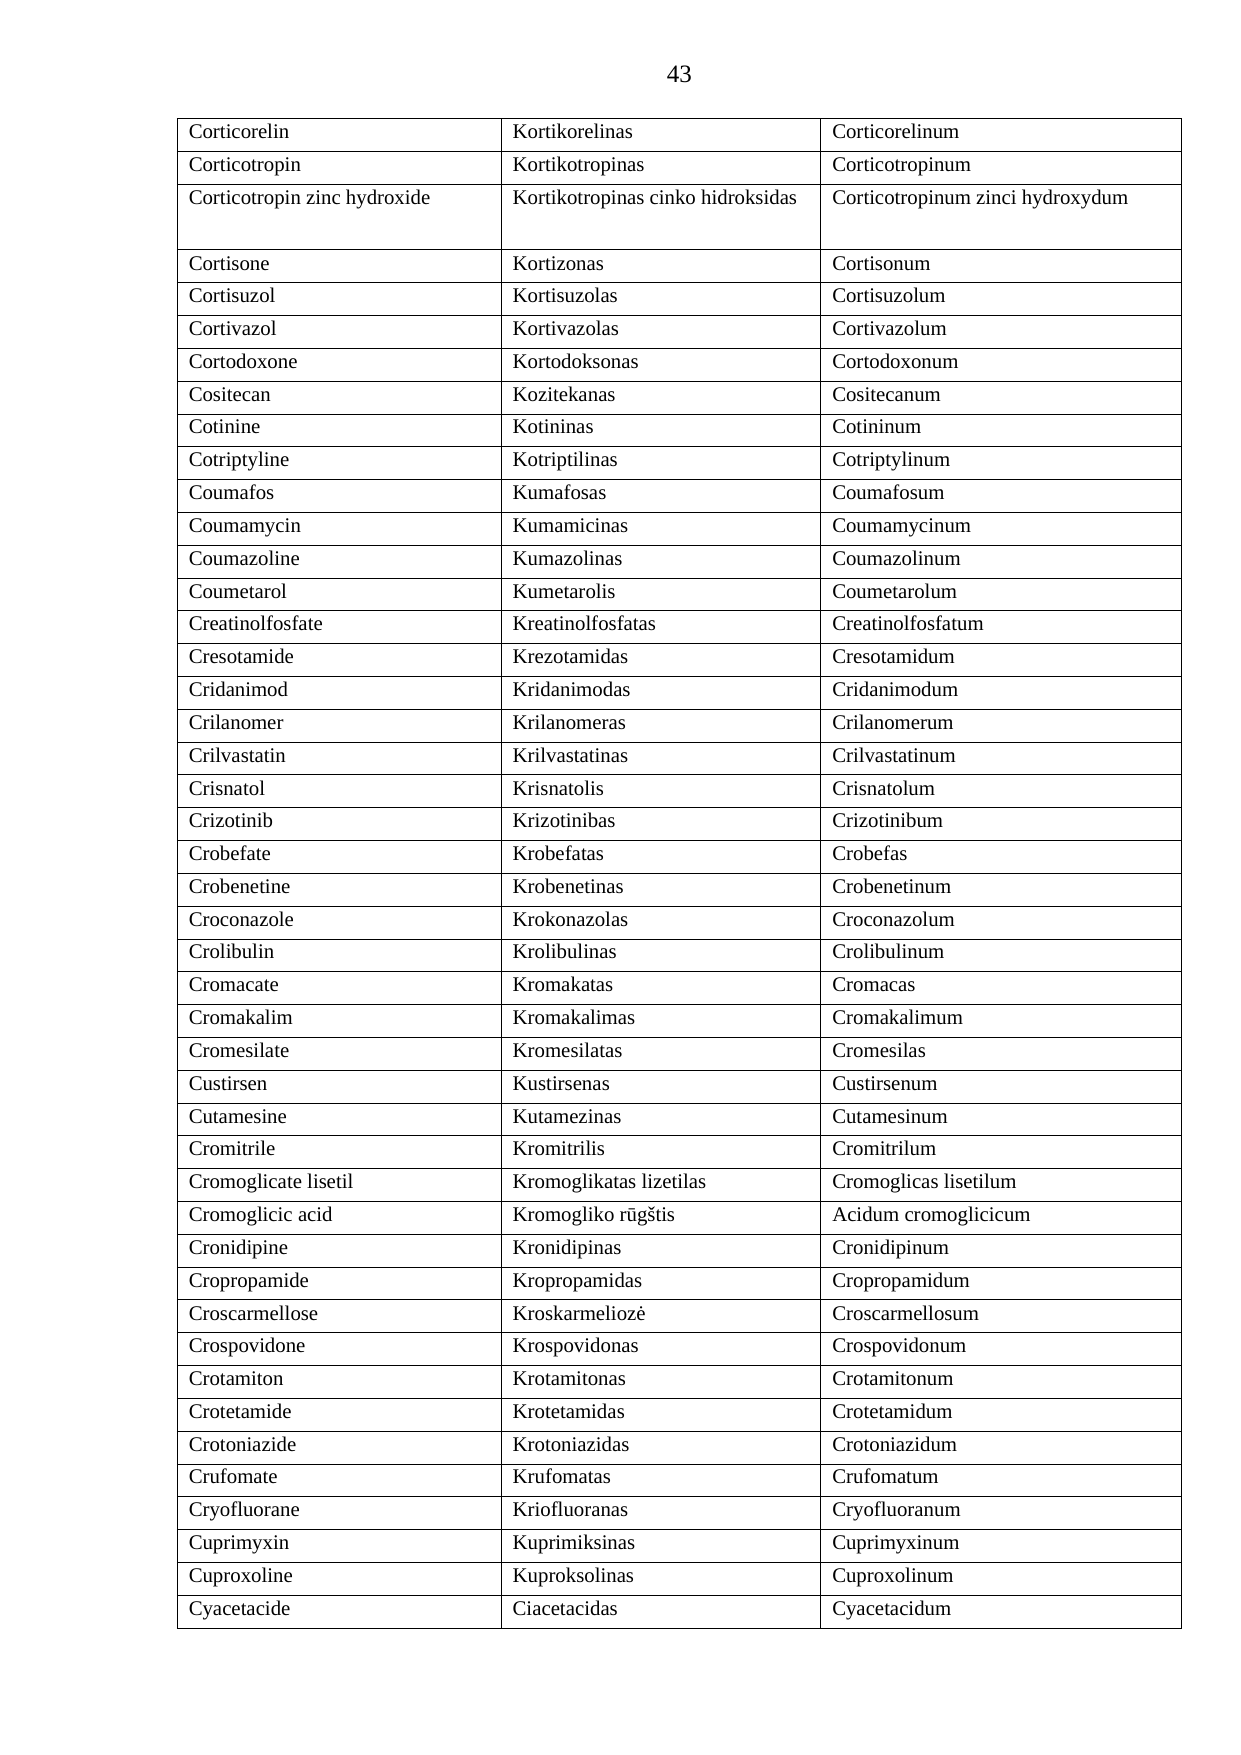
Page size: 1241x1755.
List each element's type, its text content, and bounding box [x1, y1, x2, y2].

table_cell Cropropamide [178, 1268, 501, 1299]
table_cell Crobefas [821, 841, 1181, 873]
table_cell Krokonazolas [502, 907, 820, 938]
table_cell Crolibulinum [821, 940, 1181, 971]
table_cell Crizotinibum [821, 808, 1181, 840]
table_cell Crotoniazide [178, 1432, 501, 1463]
table_cell Kortivazolas [502, 316, 820, 348]
table_cell Kumamicinas [502, 513, 820, 545]
table_cell Kortikotropinas cinko hidroksidas [502, 185, 820, 249]
table_cell Krotoniazidas [502, 1432, 820, 1463]
table_cell Krotetamidas [502, 1399, 820, 1431]
table_cell Cuprimyxinum [821, 1530, 1181, 1562]
table_cell Krizotinibas [502, 808, 820, 840]
table_cell Cortisuzolum [821, 283, 1181, 315]
table_cell Kromitrilis [502, 1136, 820, 1168]
table_cell Kromoglikatas lizetilas [502, 1169, 820, 1201]
table_cell Ciacetacidas [502, 1596, 820, 1627]
table_cell Crobenetine [178, 874, 501, 906]
table_cell Crilvastatinum [821, 743, 1181, 774]
table_cell Krilanomeras [502, 710, 820, 742]
table_cell Crotetamide [178, 1399, 501, 1431]
table_cell Krospovidonas [502, 1333, 820, 1365]
table_cell Krisnatolis [502, 775, 820, 807]
table_cell Corticorelin [178, 119, 501, 151]
table_cell Kriofluoranas [502, 1497, 820, 1529]
table_cell Crobenetinum [821, 874, 1181, 906]
table_cell Cresotamide [178, 644, 501, 676]
table_cell Coumamycinum [821, 513, 1181, 545]
table_cell Creatinolfosfatum [821, 611, 1181, 643]
table_cell Kromogliko rūgštis [502, 1202, 820, 1234]
table_cell Crufomate [178, 1465, 501, 1496]
table_cell Cromakalim [178, 1005, 501, 1037]
table_cell Cortisuzol [178, 283, 501, 315]
table_cell Crizotinib [178, 808, 501, 840]
table_cell Kortikotropinas [502, 152, 820, 184]
table_cell Cromesilas [821, 1038, 1181, 1070]
table_cell Coumafos [178, 480, 501, 512]
table_cell Krobenetinas [502, 874, 820, 906]
table_cell Cortivazol [178, 316, 501, 348]
table_cell Cromacas [821, 972, 1181, 1004]
table_cell Croscarmellose [178, 1300, 501, 1332]
table_cell Croscarmellosum [821, 1300, 1181, 1332]
table_cell Cortisonum [821, 250, 1181, 282]
table_cell Coumazolinum [821, 546, 1181, 577]
table_cell Cuproxolinum [821, 1563, 1181, 1595]
table_cell Coumazoline [178, 546, 501, 577]
table_cell Cromesilate [178, 1038, 501, 1070]
table_cell Crotamiton [178, 1366, 501, 1398]
table_cell Coumafosum [821, 480, 1181, 512]
table_cell Coumamycin [178, 513, 501, 545]
table_cell Crotetamidum [821, 1399, 1181, 1431]
table_cell Cresotamidum [821, 644, 1181, 676]
table_cell Cromoglicas lisetilum [821, 1169, 1181, 1201]
table_cell Cortivazolum [821, 316, 1181, 348]
table_cell Cutamesine [178, 1104, 501, 1135]
table_cell Cotininum [821, 415, 1181, 446]
table_cell Kromakatas [502, 972, 820, 1004]
table_cell Kromakalimas [502, 1005, 820, 1037]
table_cell Kustirsenas [502, 1071, 820, 1102]
table_cell Cronidipinum [821, 1235, 1181, 1267]
table_cell Crisnatolum [821, 775, 1181, 807]
table_cell Cyacetacidum [821, 1596, 1181, 1627]
table_cell Kotriptilinas [502, 447, 820, 479]
table_cell Kronidipinas [502, 1235, 820, 1267]
table_cell Cyacetacide [178, 1596, 501, 1627]
table_cell Crospovidone [178, 1333, 501, 1365]
table_cell Corticotropin zinc hydroxide [178, 185, 501, 249]
table_cell Krotamitonas [502, 1366, 820, 1398]
table_cell Crufomatum [821, 1465, 1181, 1496]
table_cell Crilvastatin [178, 743, 501, 774]
table_cell Crisnatol [178, 775, 501, 807]
table_cell Cromitrile [178, 1136, 501, 1168]
table_cell Krufomatas [502, 1465, 820, 1496]
table_cell Krolibulinas [502, 940, 820, 971]
table_cell Cortisone [178, 250, 501, 282]
table_cell Cropropamidum [821, 1268, 1181, 1299]
table_cell Cotriptyline [178, 447, 501, 479]
table_cell Cromacate [178, 972, 501, 1004]
table_cell Krobefatas [502, 841, 820, 873]
table_cell Cridanimodum [821, 677, 1181, 709]
table_cell Crospovidonum [821, 1333, 1181, 1365]
table_cell Corticotropinum zinci hydroxydum [821, 185, 1181, 249]
table_cell Kuprimiksinas [502, 1530, 820, 1562]
table_cell Creatinolfosfate [178, 611, 501, 643]
table_cell Cotriptylinum [821, 447, 1181, 479]
table_cell Cutamesinum [821, 1104, 1181, 1135]
table_cell Kumafosas [502, 480, 820, 512]
table_cell Kuproksolinas [502, 1563, 820, 1595]
table_cell Kortizonas [502, 250, 820, 282]
table_cell Corticotropinum [821, 152, 1181, 184]
table_cell Kortisuzolas [502, 283, 820, 315]
table_cell Crobefate [178, 841, 501, 873]
table_cell Krilvastatinas [502, 743, 820, 774]
table_cell Acidum cromoglicicum [821, 1202, 1181, 1234]
table_cell Cromitrilum [821, 1136, 1181, 1168]
table_cell Croconazolum [821, 907, 1181, 938]
table_cell Cromoglicate lisetil [178, 1169, 501, 1201]
table_cell Cositecan [178, 382, 501, 413]
table_cell Corticotropin [178, 152, 501, 184]
table_cell Krezotamidas [502, 644, 820, 676]
table_cell Kumazolinas [502, 546, 820, 577]
table_cell Cronidipine [178, 1235, 501, 1267]
table_cell Cositecanum [821, 382, 1181, 413]
table_cell Cuproxoline [178, 1563, 501, 1595]
table_cell Cridanimod [178, 677, 501, 709]
table_cell Coumetarol [178, 579, 501, 610]
table_cell Cotinine [178, 415, 501, 446]
table_cell Corticorelinum [821, 119, 1181, 151]
table_cell Kreatinolfosfatas [502, 611, 820, 643]
table_cell Cuprimyxin [178, 1530, 501, 1562]
table_cell Crotamitonum [821, 1366, 1181, 1398]
table_cell Crolibulin [178, 940, 501, 971]
table_cell Crotoniazidum [821, 1432, 1181, 1463]
table_cell Crilanomerum [821, 710, 1181, 742]
table_cell Coumetarolum [821, 579, 1181, 610]
table_cell Kridanimodas [502, 677, 820, 709]
table_cell Kroskarmeliozė [502, 1300, 820, 1332]
table_cell Crilanomer [178, 710, 501, 742]
table_cell Kotininas [502, 415, 820, 446]
table_cell Kortikorelinas [502, 119, 820, 151]
table_cell Kortodoksonas [502, 349, 820, 381]
table_cell Cortodoxonum [821, 349, 1181, 381]
table_cell Kropropamidas [502, 1268, 820, 1299]
table_cell Kozitekanas [502, 382, 820, 413]
table_cell Kromesilatas [502, 1038, 820, 1070]
table_cell Custirsenum [821, 1071, 1181, 1102]
table_cell Kumetarolis [502, 579, 820, 610]
table_cell Cortodoxone [178, 349, 501, 381]
table_cell Cryofluorane [178, 1497, 501, 1529]
table_cell Custirsen [178, 1071, 501, 1102]
table_cell Cromoglicic acid [178, 1202, 501, 1234]
table_cell Croconazole [178, 907, 501, 938]
table_cell Cryofluoranum [821, 1497, 1181, 1529]
table_cell Cromakalimum [821, 1005, 1181, 1037]
table_cell Kutamezinas [502, 1104, 820, 1135]
